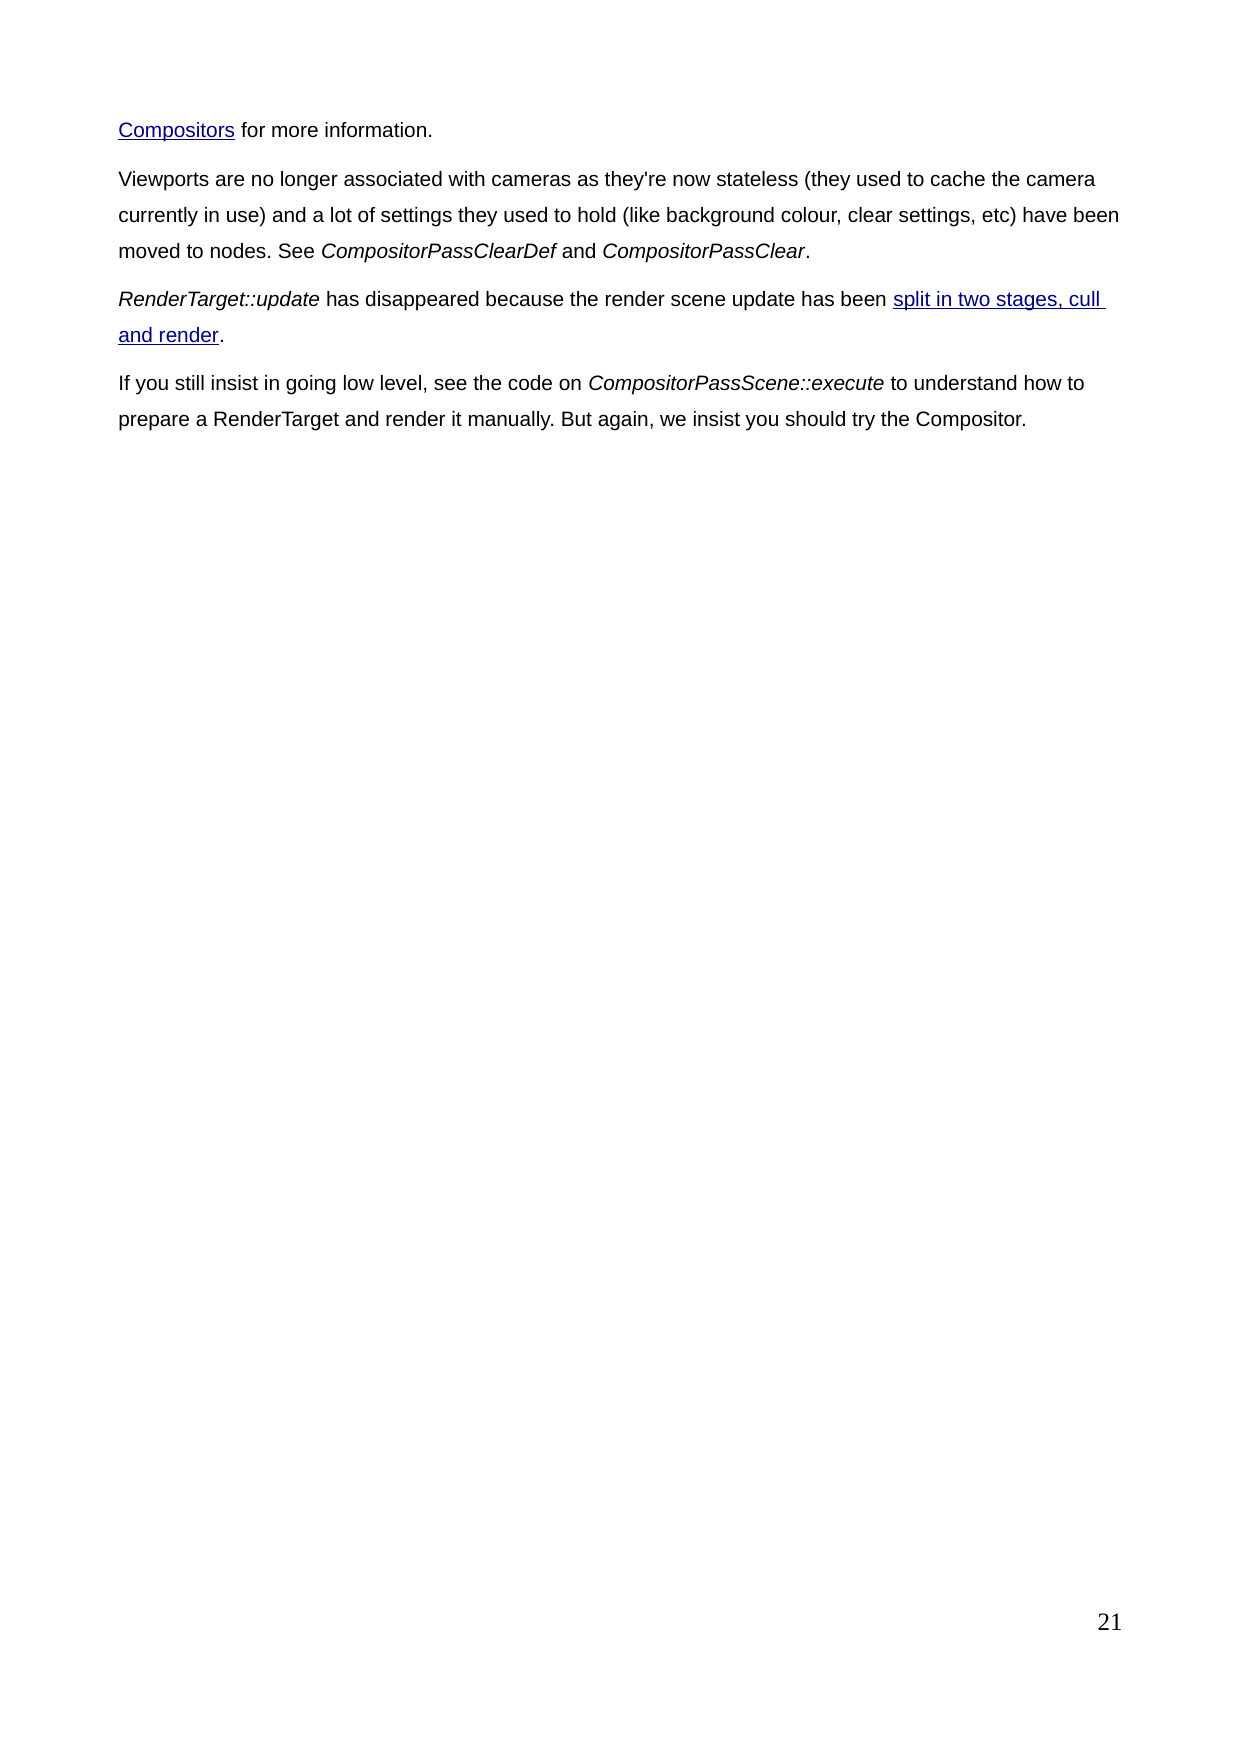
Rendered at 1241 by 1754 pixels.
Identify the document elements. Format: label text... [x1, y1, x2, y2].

text If you still insist in going low level, see the code on CompositorPassScene::execute to understand how to prepare a RenderTarget and render it manually. But again, we insist you should try the Compositor. [118, 371, 1122, 431]
text RenderTarget::update has disappeared because the render scene update has been split in two stages, cull and render. [118, 287, 1122, 347]
text Compositors for more information. [118, 118, 1122, 142]
text Viewports are no longer associated with cameras as they're now stateless (they used to cache the camera currently in use) and a lot of settings they used to hold (like background colour, clear settings, etc) have been moved to nodes. See CompositorPassClearDef and CompositorPassClear. [118, 167, 1122, 262]
